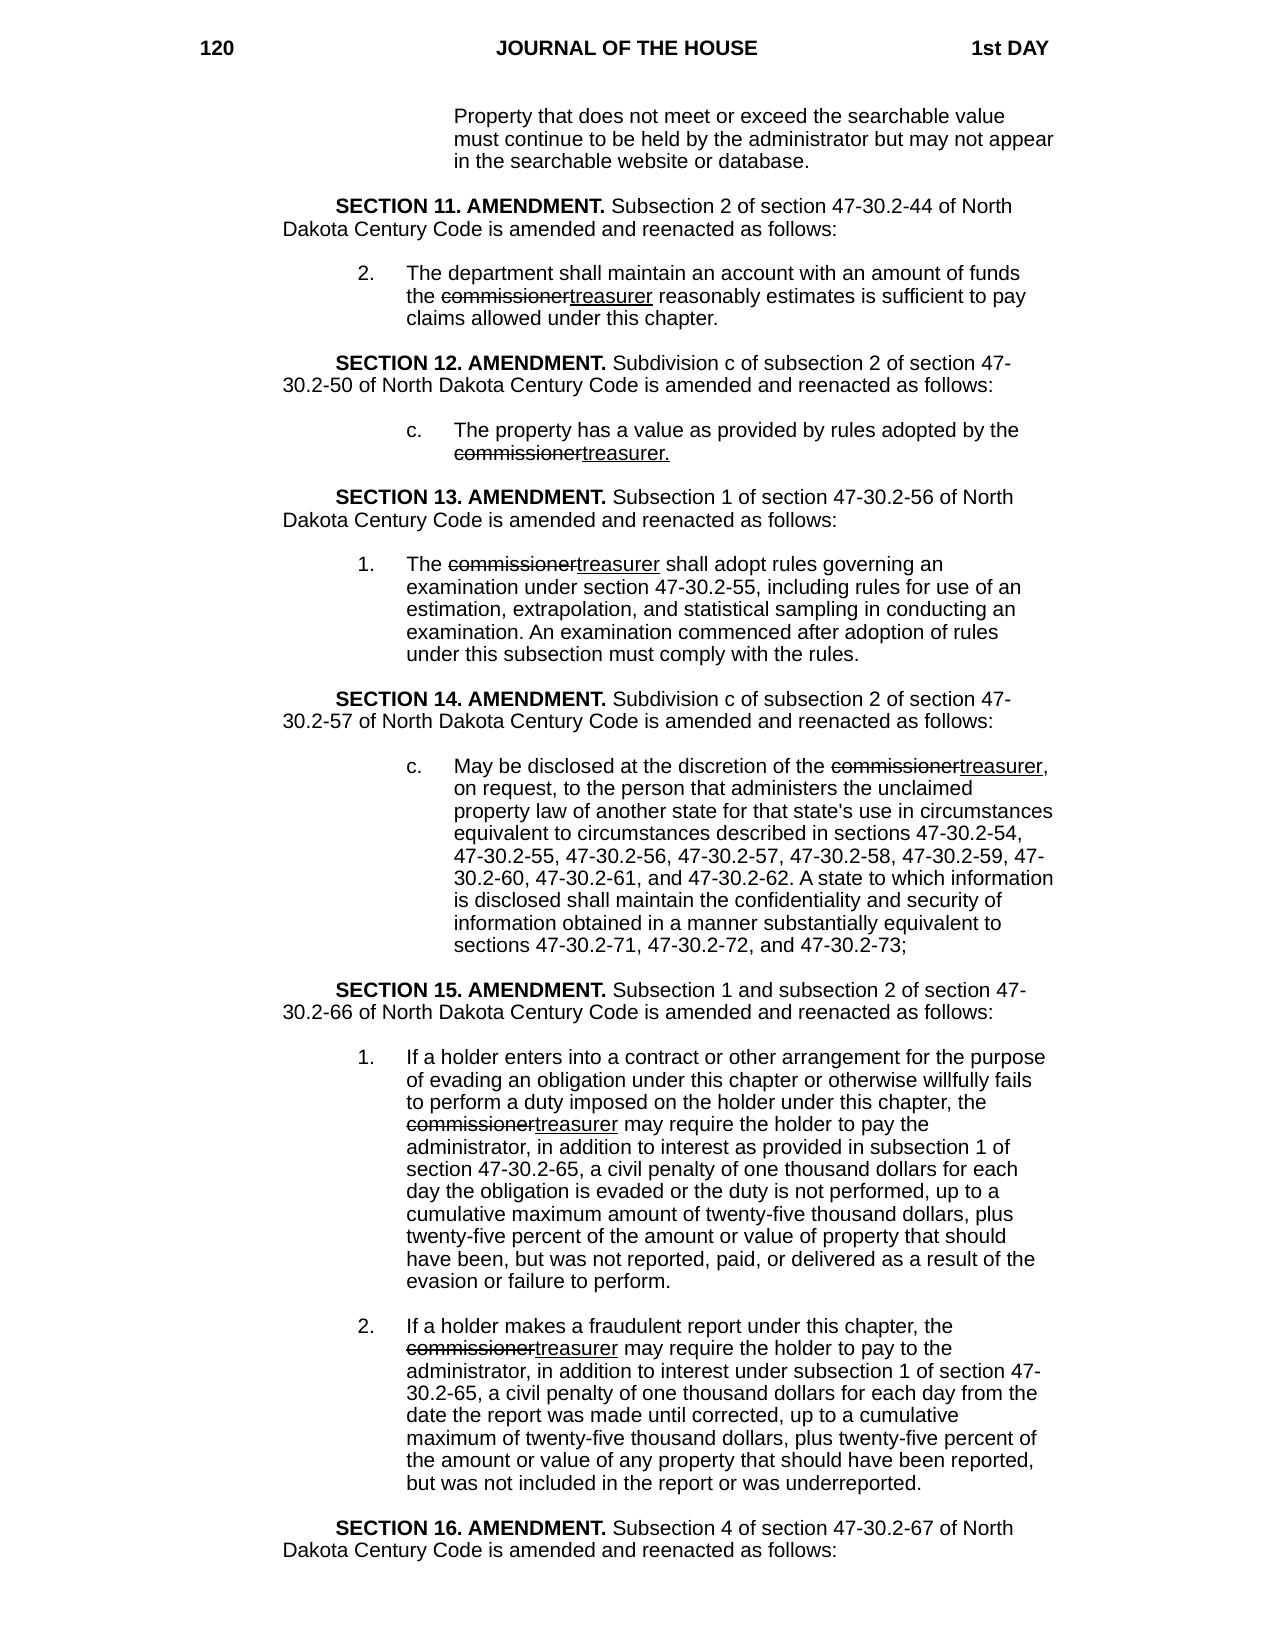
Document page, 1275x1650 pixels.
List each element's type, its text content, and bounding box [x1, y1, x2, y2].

text SECTION 16. AMENDMENT. Subsection 4 of section 47-30.2-67 of North Dakota Century Code is amended and reenacted as follows: [282, 1517, 1054, 1562]
text c. May be disclosed at the discretion of the commissionertreasurer, on request, to the person that administers the unclaimed property law of another state for that state's use in circumstances equivalent to circumstances described in sections 47-30.2-54, 47-30.2-55, 47-30.2-56, 47-30.2-57, 47-30.2-58, 47-30.2-59, 47-30.2-60, 47-30.2-61, and 47-30.2-62. A state to which information is disclosed shall maintain the confidentiality and security of information obtained in a manner substantially equivalent to sections 47-30.2-71, 47-30.2-72, and 47-30.2-73; [199, 756, 1054, 957]
text SECTION 14. AMENDMENT. Subdivision c of subsection 2 of section 47-30.2-57 of North Dakota Century Code is amended and reenacted as follows: [282, 688, 1054, 733]
text SECTION 11. AMENDMENT. Subsection 2 of section 47-30.2-44 of North Dakota Century Code is amended and reenacted as follows: [282, 196, 1054, 240]
text 2. The department shall maintain an account with an amount of funds the commissionertreasurer reasonably estimates is sufficient to pay claims allowed under this chapter. [199, 263, 1054, 330]
text [0, 0, 118, 42]
subtitle Page 120 [9, 9, 109, 33]
text 1. The commissionertreasurer shall adopt rules governing an examination under section 47-30.2-55, including rules for use of an estimation, extrapolation, and statistical sampling in conducting an examination. An examination commenced after adoption of rules under this subsection must comply with the rules. [199, 554, 1054, 666]
text Property that does not meet or exceed the searchable value must continue to be held by the administrator but may not appear in the searchable website or database. [199, 106, 1054, 173]
text 2. If a holder makes a fraudulent report under this chapter, the commissionertreasurer may require the holder to pay to the administrator, in addition to interest under subsection 1 of section 47-30.2-65, a civil penalty of one thousand dollars for each day from the date the report was made until corrected, up to a cumulative maximum of twenty-five thousand dollars, plus twenty-five percent of the amount or value of any property that should have been reported, but was not included in the report or was underreported. [199, 1315, 1054, 1494]
text SECTION 15. AMENDMENT. Subsection 1 and subsection 2 of section 47-30.2-66 of North Dakota Century Code is amended and reenacted as follows: [282, 979, 1054, 1024]
text SECTION 12. AMENDMENT. Subdivision c of subsection 2 of section 47-30.2-50 of North Dakota Century Code is amended and reenacted as follows: [282, 352, 1054, 397]
text SECTION 13. AMENDMENT. Subsection 1 of section 47-30.2-56 of North Dakota Century Code is amended and reenacted as follows: [282, 487, 1054, 532]
text c. The property has a value as provided by rules adopted by the commissionertreasurer. [199, 419, 1054, 464]
text 1. If a holder enters into a contract or other arrangement for the purpose of evading an obligation under this chapter or otherwise willfully fails to perform a duty imposed on the holder under this chapter, the commissionertreasurer may require the holder to pay the administrator, in addition to interest as provided in subsection 1 of section 47-30.2-65, a civil penalty of one thousand dollars for each day the obligation is evaded or the duty is not performed, up to a cumulative maximum amount of twenty-five thousand dollars, plus twenty-five percent of the amount or value of property that should have been, but was not reported, paid, or delivered as a result of the evasion or failure to perform. [199, 1047, 1054, 1293]
